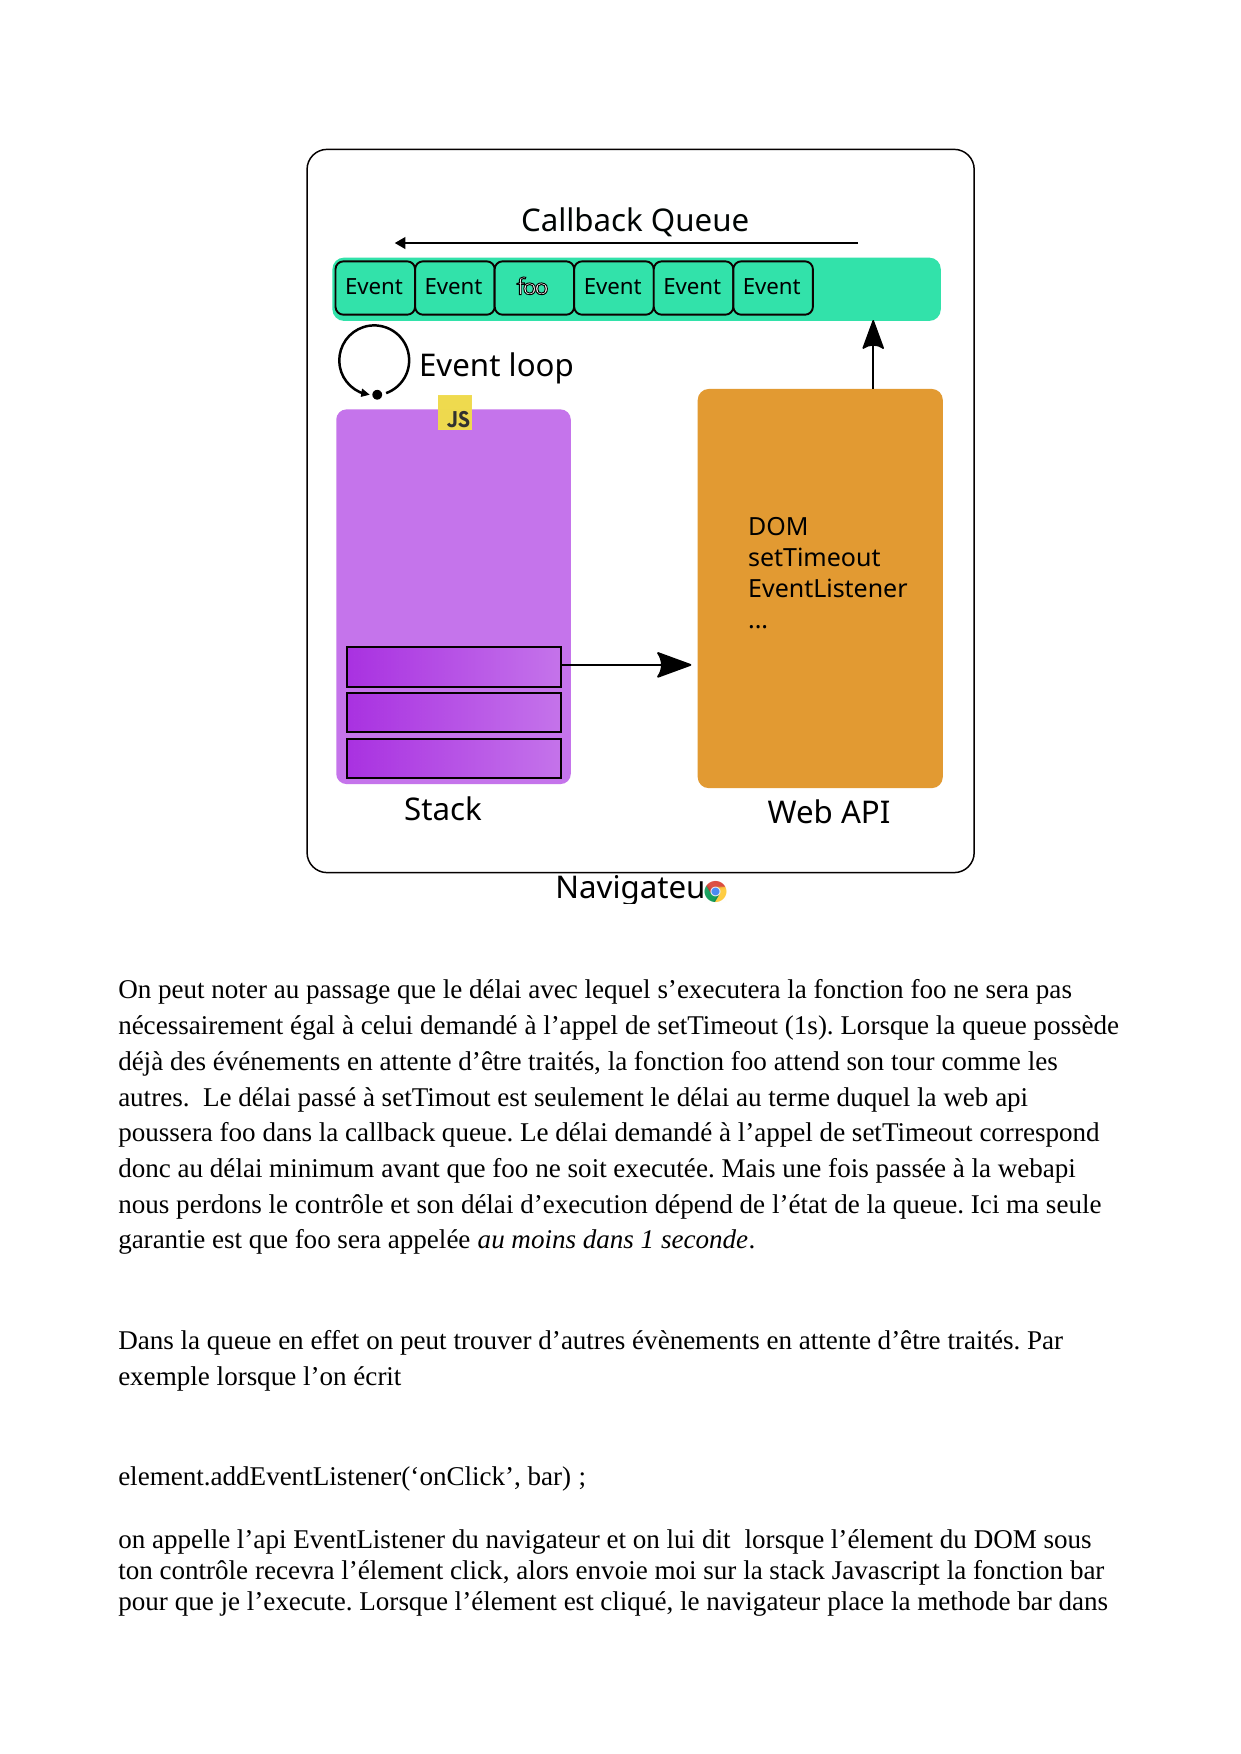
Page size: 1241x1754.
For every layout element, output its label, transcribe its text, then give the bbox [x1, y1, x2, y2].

text element.addEventListener(‘onClick’, bar) ; [118, 1461, 1122, 1492]
text on appelle l’api EventListener du navigateur et on lui dit lorsque l’élement du DOM sous ton contrôle recevra l’élement click, alors envoie moi sur la stack Javascript la fonction bar pour que je l’execute. Lorsque l’élement est cliqué, le navigateur place la methode bar dans [118, 1523, 1122, 1616]
text On peut noter au passage que le délai avec lequel s’executera la fonction foo ne sera pas nécessairement égal à celui demandé à l’appel de setTimeout (1s). Lorsque la queue possède déjà des événements en attente d’être traités, la fonction foo attend son tour comme les autres. Le délai passé à setTimout est seulement le délai au terme duquel la web api poussera foo dans la callback queue. Le délai demandé à l’appel de setTimeout correspond donc au délai minimum avant que foo ne soit executée. Mais une fois passée à la webapi nous perdons le contrôle et son délai d’execution dépend de l’état de la queue. Ici ma seule garantie est que foo sera appelée au moins dans 1 seconde. [118, 973, 1122, 1255]
text Dans la queue en effet on peut trouver d’autres évènements en attente d’être traités. Par exemple lorsque l’on écrit [118, 1324, 1122, 1391]
